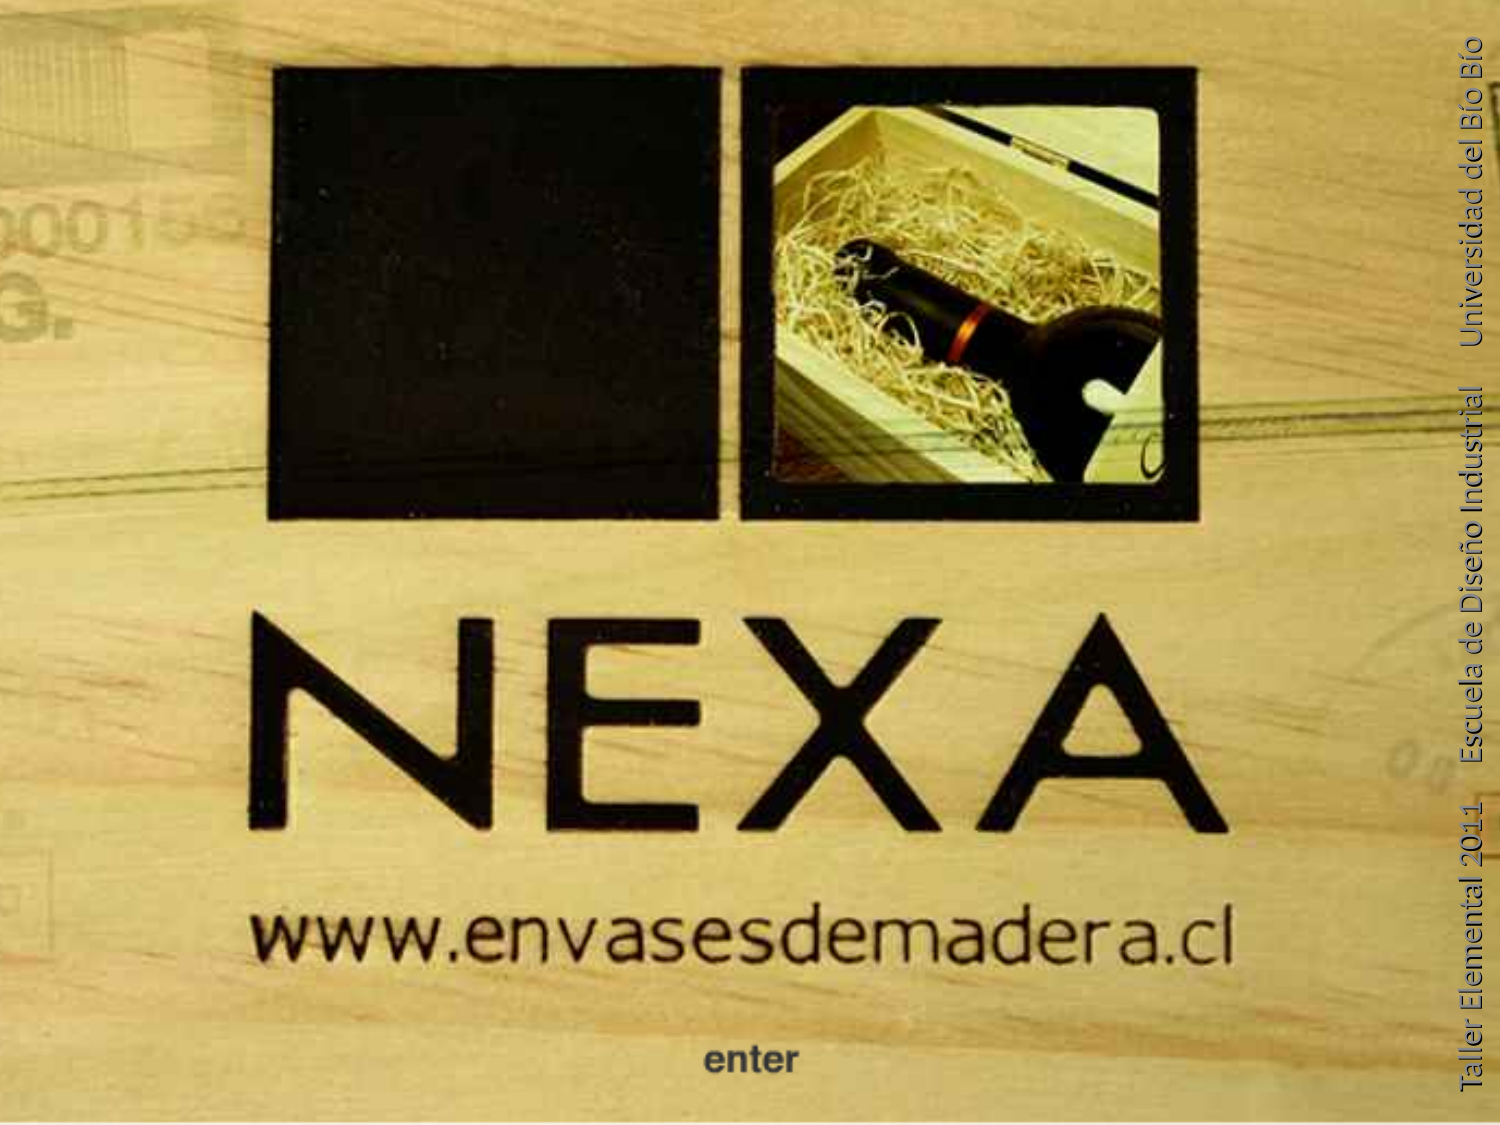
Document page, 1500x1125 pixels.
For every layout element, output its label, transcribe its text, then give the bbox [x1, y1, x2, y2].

text_box Taller Elemental 2011 Escuela de Diseño Industrial Universidad del Bío Bío [1435, 0, 1500, 1106]
picture [0, 0, 1500, 1125]
